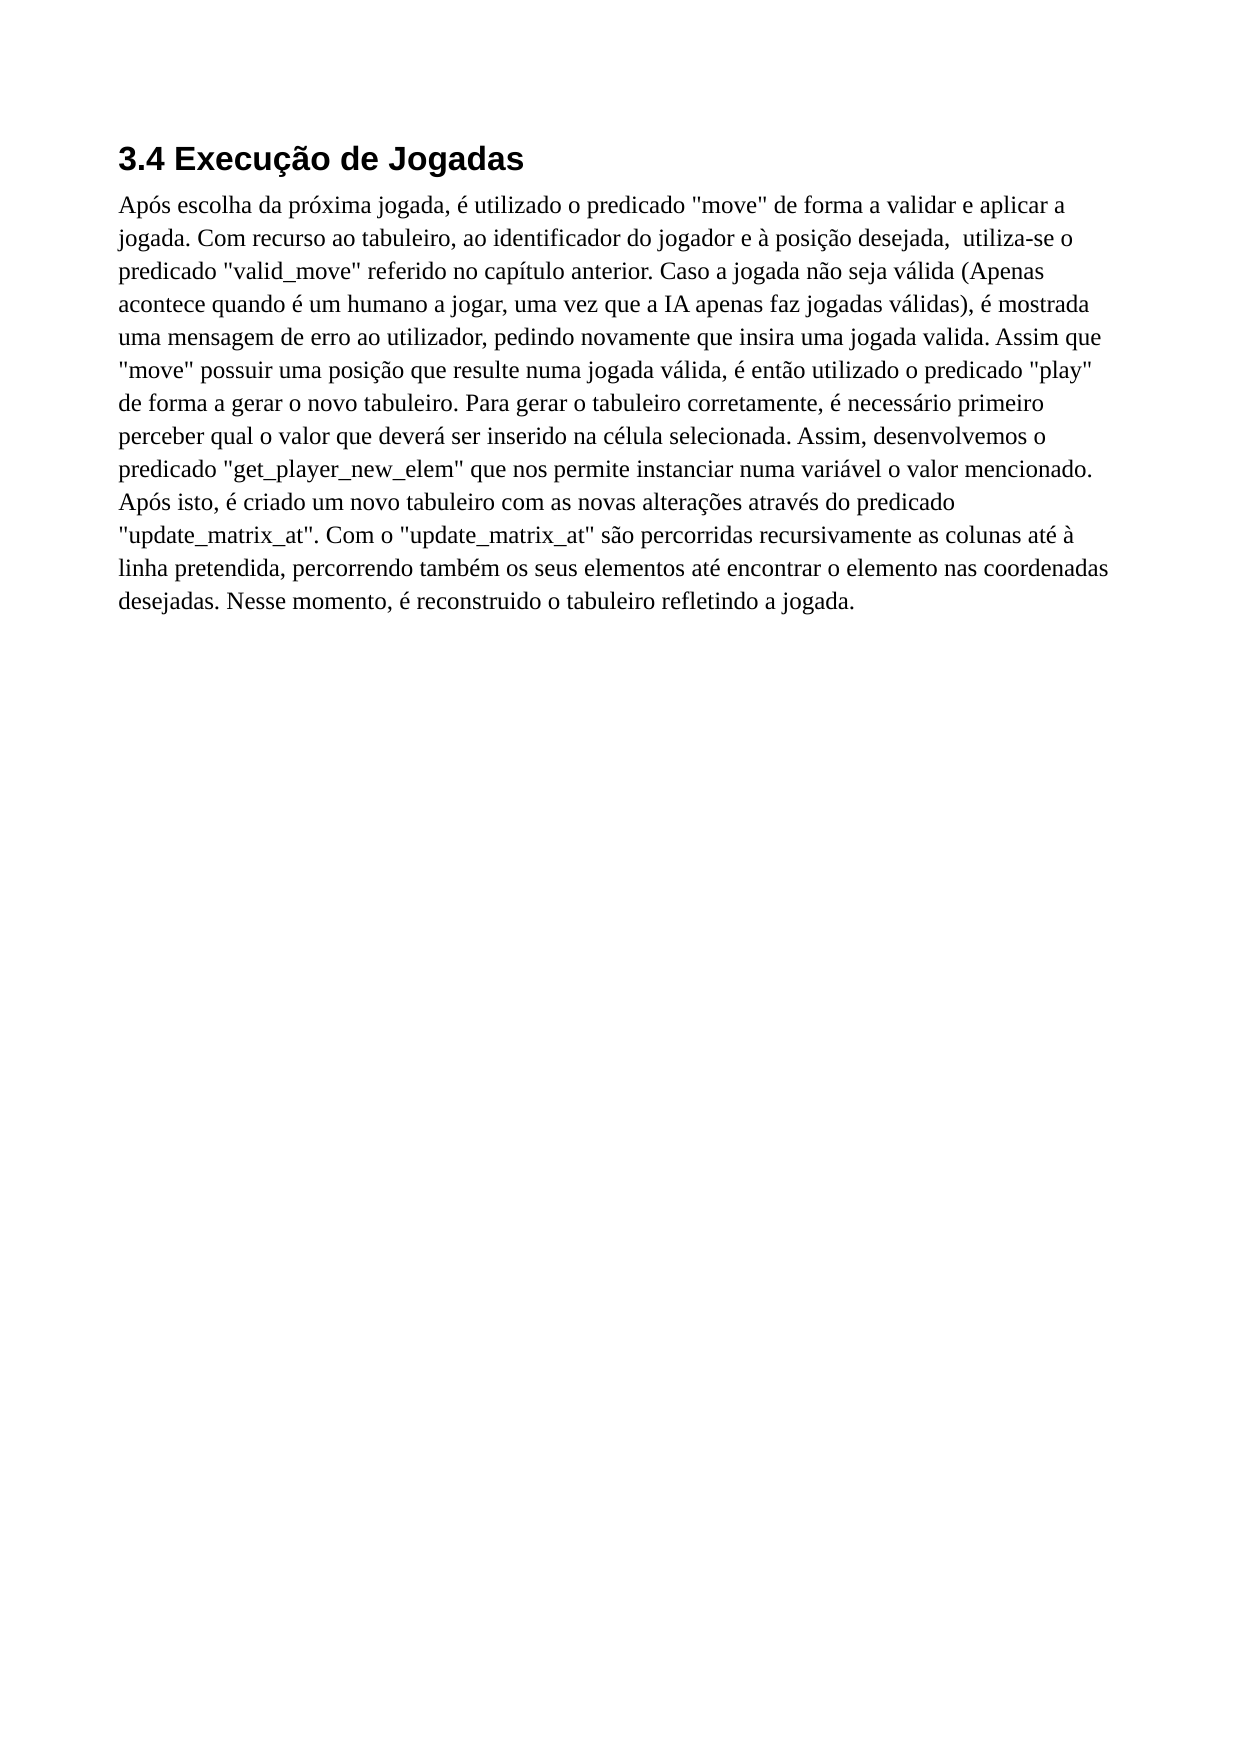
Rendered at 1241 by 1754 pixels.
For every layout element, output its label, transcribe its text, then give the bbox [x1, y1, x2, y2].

subtitle 3.4 Execução de Jogadas [118, 139, 1122, 178]
text Após escolha da próxima jogada, é utilizado o predicado "move" de forma a validar e aplicar a jogada. Com recurso ao tabuleiro, ao identificador do jogador e à posição desejada, utiliza-se o predicado "valid_move" referido no capítulo anterior. Caso a jogada não seja válida (Apenas acontece quando é um humano a jogar, uma vez que a IA apenas faz jogadas válidas), é mostrada uma mensagem de erro ao utilizador, pedindo novamente que insira uma jogada valida. Assim que "move" possuir uma posição que resulte numa jogada válida, é então utilizado o predicado "play" de forma a gerar o novo tabuleiro. Para gerar o tabuleiro corretamente, é necessário primeiro perceber qual o valor que deverá ser inserido na célula selecionada. Assim, desenvolvemos o predicado "get_player_new_elem" que nos permite instanciar numa variável o valor mencionado. Após isto, é criado um novo tabuleiro com as novas alterações através do predicado "update_matrix_at". Com o "update_matrix_at" são percorridas recursivamente as colunas até à linha pretendida, percorrendo também os seus elementos até encontrar o elemento nas coordenadas desejadas. Nesse momento, é reconstruido o tabuleiro refletindo a jogada. [118, 190, 1122, 615]
